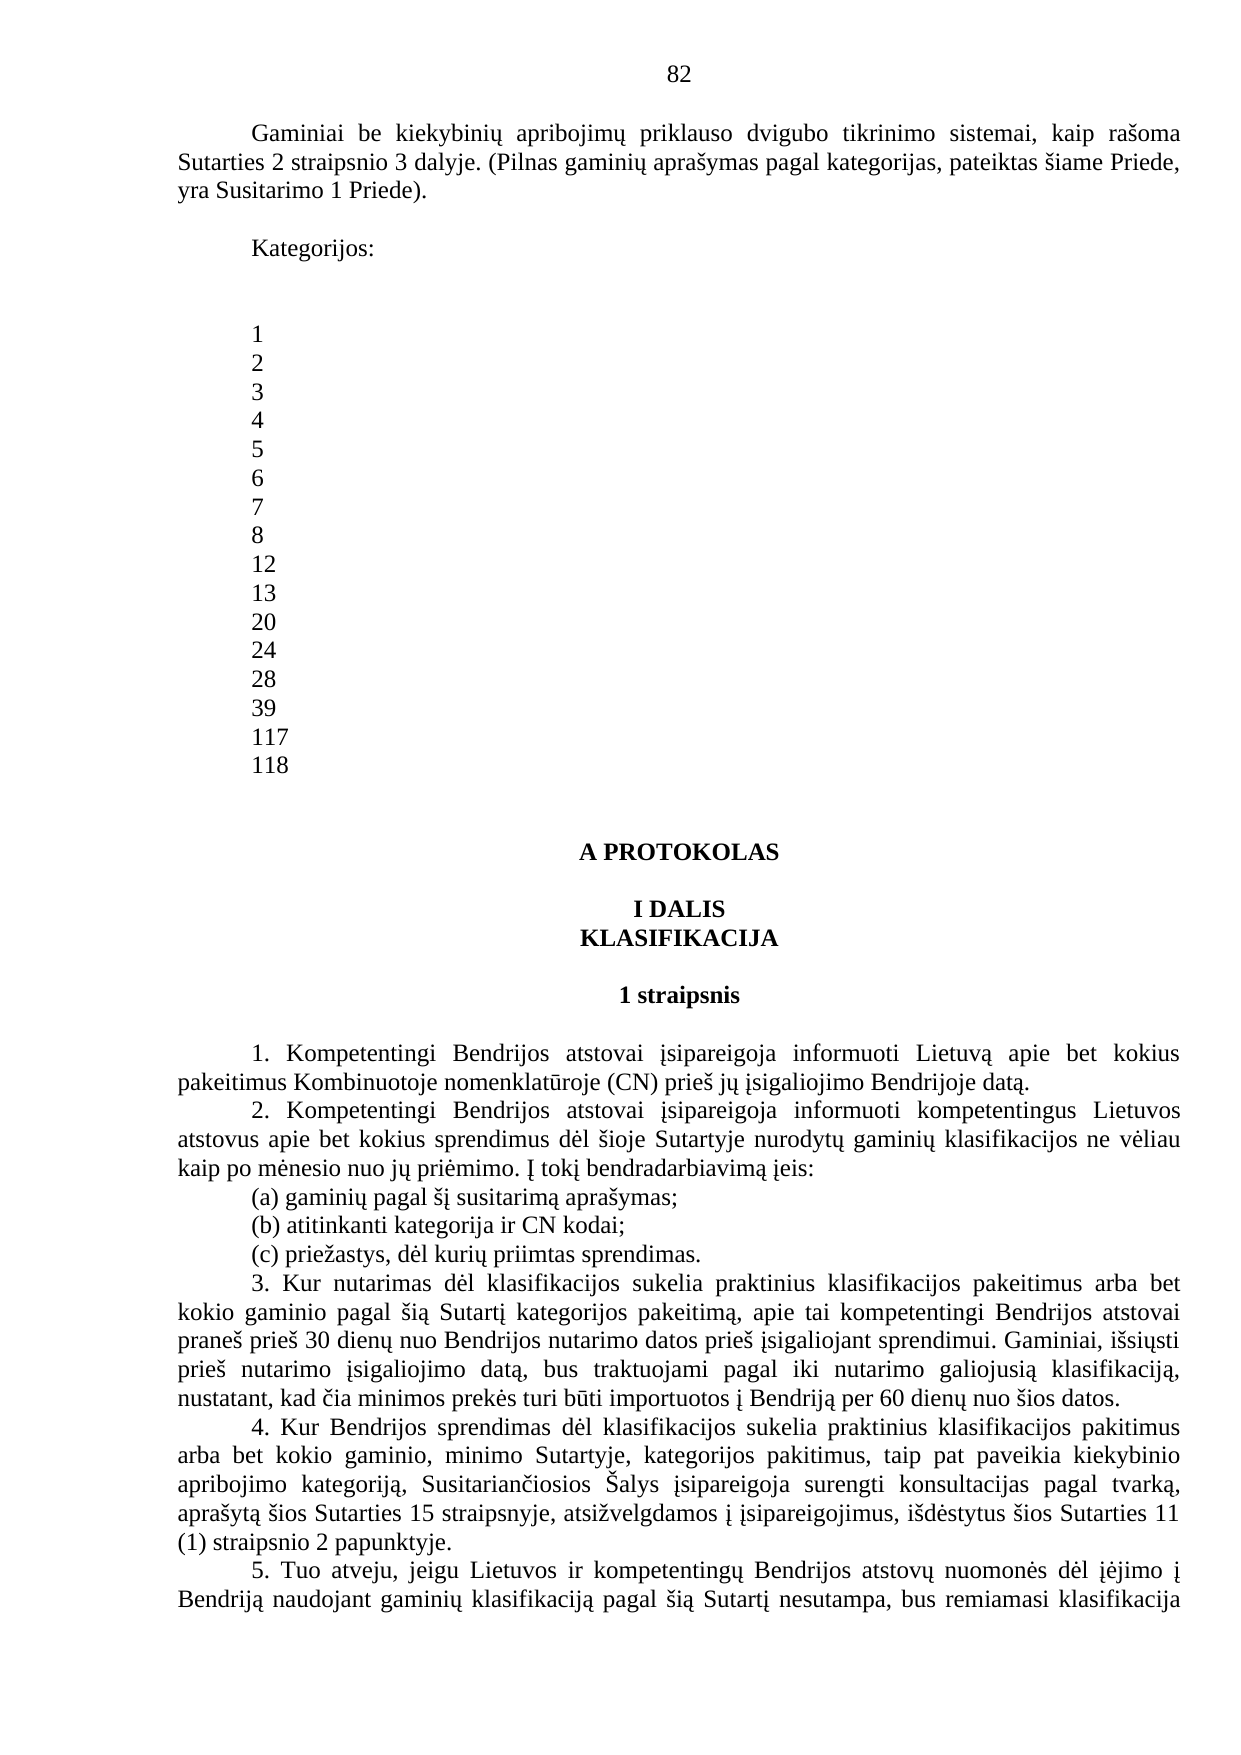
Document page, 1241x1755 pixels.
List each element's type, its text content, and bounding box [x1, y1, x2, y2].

text 4. Kur Bendrijos sprendimas dėl klasifikacijos sukelia praktinius klasifikacijos pakitimus arba bet kokio gaminio, minimo Sutartyje, kategorijos pakitimus, taip pat paveikia kiekybinio apribojimo kategoriją, Susitariančiosios Šalys įsipareigoja surengti konsultacijas pagal tvarką, aprašytą šios Sutarties 15 straipsnyje, atsižvelgdamos į įsipareigojimus, išdėstytus šios Sutarties 11 (1) straipsnio 2 papunktyje. [177, 1412, 1181, 1556]
text 5. Tuo atveju, jeigu Lietuvos ir kompetentingų Bendrijos atstovų nuomonės dėl įėjimo į Bendriją naudojant gaminių klasifikaciją pagal šią Sutartį nesutampa, bus remiamasi klasifikacija [177, 1556, 1181, 1613]
text 1. Kompetentingi Bendrijos atstovai įsipareigoja informuoti Lietuvą apie bet kokius pakeitimus Kombinuotoje nomenklatūroje (CN) prieš jų įsigaliojimo Bendrijoje datą. [177, 1038, 1181, 1096]
text KLASIFIKACIJA [177, 923, 1181, 952]
text 24 [177, 636, 1181, 664]
text Kategorijos: [177, 233, 1181, 262]
text 4 [177, 406, 1181, 434]
text 7 [177, 492, 1181, 521]
text (a) gaminių pagal šį susitarimą aprašymas; [177, 1182, 1181, 1211]
text 20 [177, 607, 1181, 636]
text 117 [177, 722, 1181, 751]
text 13 [177, 578, 1181, 607]
text 3. Kur nutarimas dėl klasifikacijos sukelia praktinius klasifikacijos pakeitimus arba bet kokio gaminio pagal šią Sutartį kategorijos pakeitimą, apie tai kompetentingi Bendrijos atstovai praneš prieš 30 dienų nuo Bendrijos nutarimo datos prieš įsigaliojant sprendimui. Gaminiai, išsiųsti prieš nutarimo įsigaliojimo datą, bus traktuojami pagal iki nutarimo galiojusią klasifikaciją, nustatant, kad čia minimos prekės turi būti importuotos į Bendriją per 60 dienų nuo šios datos. [177, 1268, 1181, 1412]
text 12 [177, 549, 1181, 578]
text 2. Kompetentingi Bendrijos atstovai įsipareigoja informuoti kompetentingus Lietuvos atstovus apie bet kokius sprendimus dėl šioje Sutartyje nurodytų gaminių klasifikacijos ne vėliau kaip po mėnesio nuo jų priėmimo. Į tokį bendradarbiavimą įeis: [177, 1096, 1181, 1182]
text 39 [177, 693, 1181, 722]
text A PROTOKOLAS [177, 837, 1181, 866]
text 5 [177, 434, 1181, 463]
text 1 [177, 319, 1181, 348]
text (b) atitinkanti kategorija ir CN kodai; [177, 1211, 1181, 1239]
text 8 [177, 521, 1181, 549]
text (c) priežastys, dėl kurių priimtas sprendimas. [177, 1239, 1181, 1268]
text 3 [177, 377, 1181, 406]
text 28 [177, 664, 1181, 693]
text 118 [177, 751, 1181, 779]
text 2 [177, 348, 1181, 377]
text 6 [177, 463, 1181, 492]
text Gaminiai be kiekybinių apribojimų priklauso dvigubo tikrinimo sistemai, kaip rašoma Sutarties 2 straipsnio 3 dalyje. (Pilnas gaminių aprašymas pagal kategorijas, pateiktas šiame Priede, yra Susitarimo 1 Priede). [177, 118, 1181, 204]
text I DALIS [177, 894, 1181, 923]
text 1 straipsnis [177, 981, 1181, 1009]
